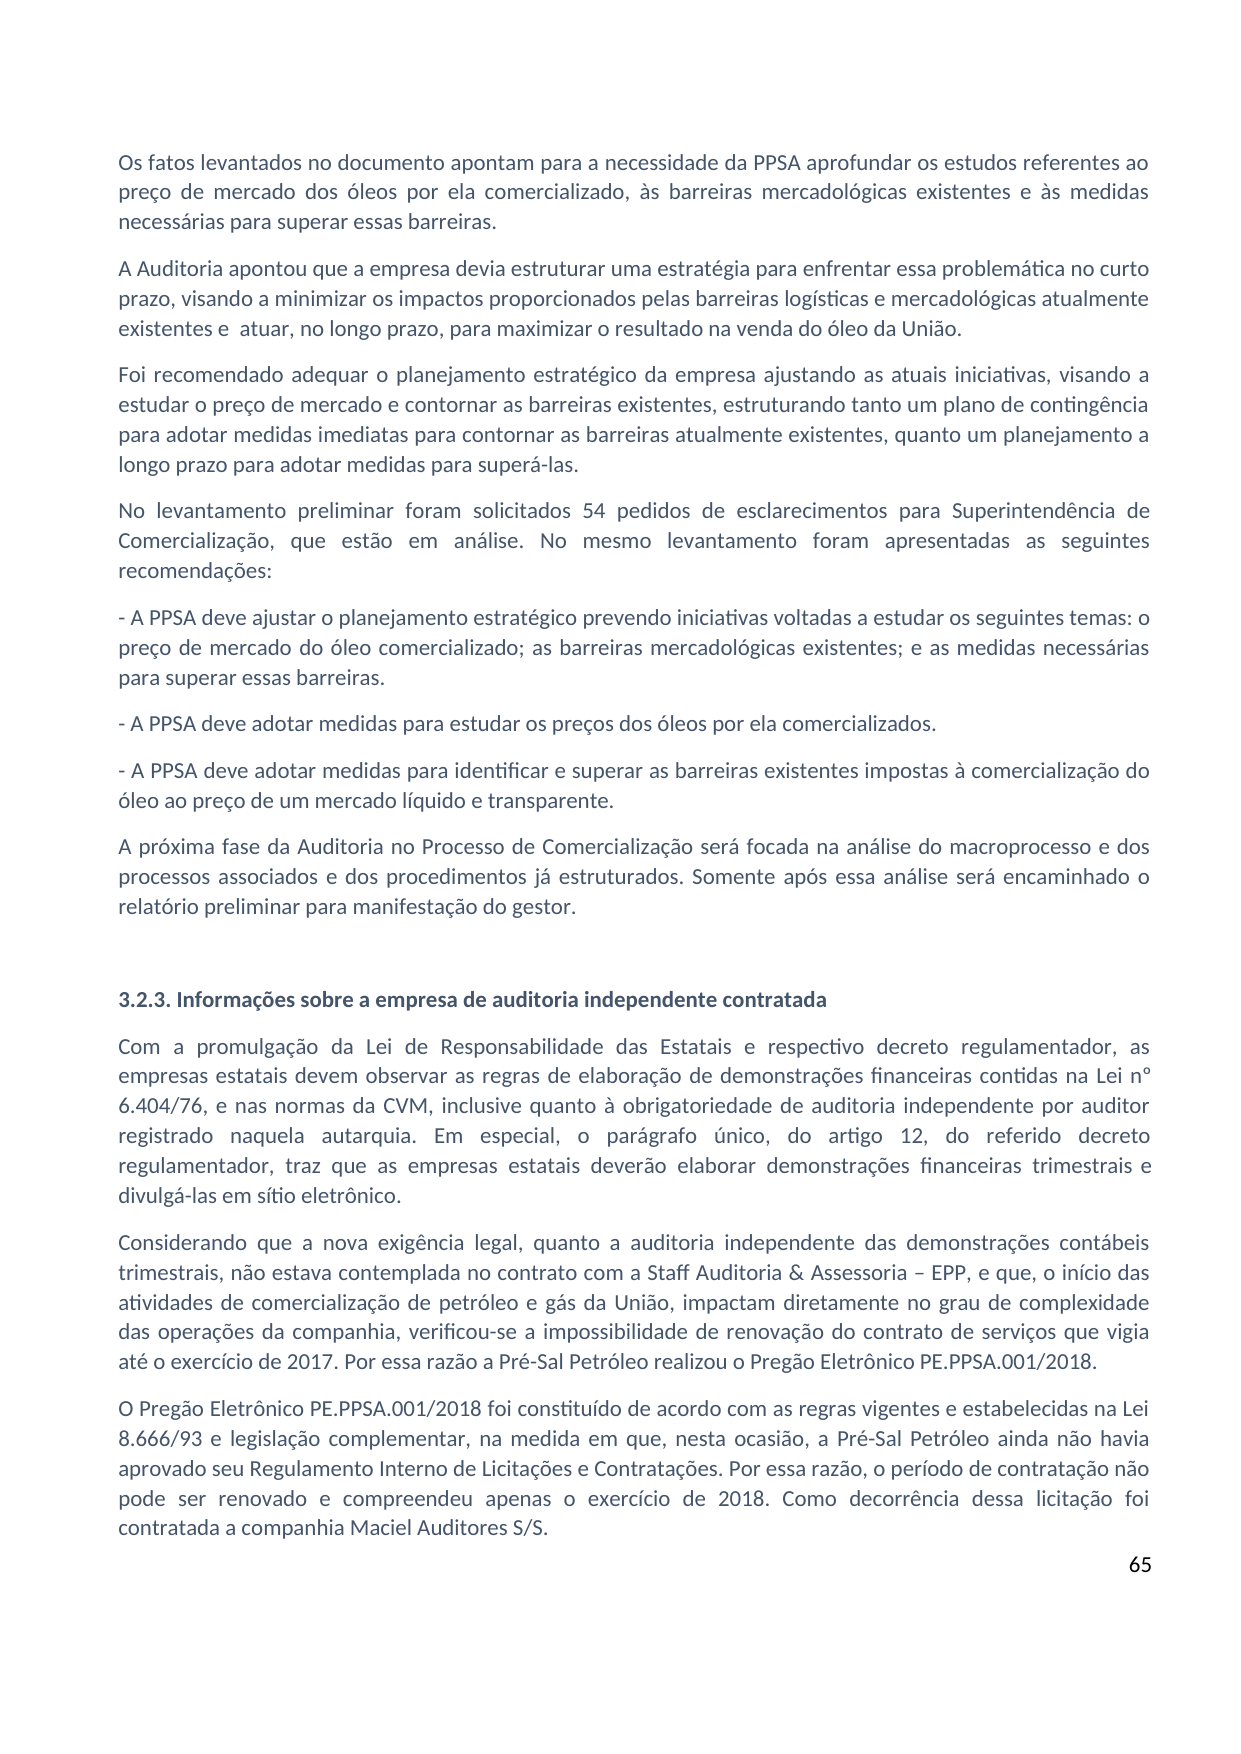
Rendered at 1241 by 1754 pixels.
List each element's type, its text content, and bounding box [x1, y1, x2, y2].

text A próxima fase da Auditoria no Processo de Comercialização será focada na análise do macroprocesso e dos processos associados e dos procedimentos já estruturados. Somente após essa análise será encaminhado o relatório preliminar para manifestação do gestor. [118, 832, 1152, 920]
text O Pregão Eletrônico PE.PPSA.001/2018 foi constituído de acordo com as regras vigentes e estabelecidas na Lei 8.666/93 e legislação complementar, na medida em que, nesta ocasião, a Pré-Sal Petróleo ainda não havia aprovado seu Regulamento Interno de Licitações e Contratações. Por essa razão, o período de contratação não pode ser renovado e compreendeu apenas o exercício de 2018. Como decorrência dessa licitação foi contratada a companhia Maciel Auditores S/S. [118, 1394, 1152, 1542]
text - A PPSA deve ajustar o planejamento estratégico prevendo iniciativas voltadas a estudar os seguintes temas: o preço de mercado do óleo comercializado; as barreiras mercadológicas existentes; e as medidas necessárias para superar essas barreiras. [118, 603, 1152, 691]
text - A PPSA deve adotar medidas para estudar os preços dos óleos por ela comercializados. [118, 709, 1152, 737]
text - A PPSA deve adotar medidas para identificar e superar as barreiras existentes impostas à comercialização do óleo ao preço de um mercado líquido e transparente. [118, 756, 1152, 814]
text Foi recomendado adequar o planejamento estratégico da empresa ajustando as atuais iniciativas, visando a estudar o preço de mercado e contornar as barreiras existentes, estruturando tanto um plano de contingência para adotar medidas imediatas para contornar as barreiras atualmente existentes, quanto um planejamento a longo prazo para adotar medidas para superá-las. [118, 360, 1152, 478]
text 3.2.3. Informações sobre a empresa de auditoria independente contratada [118, 985, 1152, 1013]
text A Auditoria apontou que a empresa devia estruturar uma estratégia para enfrentar essa problemática no curto prazo, visando a minimizar os impactos proporcionados pelas barreiras logísticas e mercadológicas atualmente existentes e atuar, no longo prazo, para maximizar o resultado na venda do óleo da União. [118, 254, 1152, 342]
text No levantamento preliminar foram solicitados 54 pedidos de esclarecimentos para Superintendência de Comercialização, que estão em análise. No mesmo levantamento foram apresentadas as seguintes recomendações: [118, 497, 1152, 584]
text Os fatos levantados no documento apontam para a necessidade da PPSA aprofundar os estudos referentes ao preço de mercado dos óleos por ela comercializado, às barreiras mercadológicas existentes e às medidas necessárias para superar essas barreiras. [118, 148, 1152, 235]
text Considerando que a nova exigência legal, quanto a auditoria independente das demonstrações contábeis trimestrais, não estava contemplada no contrato com a Staff Auditoria & Assessoria – EPP, e que, o início das atividades de comercialização de petróleo e gás da União, impactam diretamente no grau de complexidade das operações da companhia, verificou-se a impossibilidade de renovação do contrato de serviços que vigia até o exercício de 2017. Por essa razão a Pré-Sal Petróleo realizou o Pregão Eletrônico PE.PPSA.001/2018. [118, 1228, 1152, 1375]
text Com a promulgação da Lei de Responsabilidade das Estatais e respectivo decreto regulamentador, as empresas estatais devem observar as regras de elaboração de demonstrações financeiras contidas na Lei nº 6.404/76, e nas normas da CVM, inclusive quanto à obrigatoriedade de auditoria independente por auditor registrado naquela autarquia. Em especial, o parágrafo único, do artigo 12, do referido decreto regulamentador, traz que as empresas estatais deverão elaborar demonstrações financeiras trimestrais e divulgá-las em sítio eletrônico. [118, 1032, 1152, 1209]
